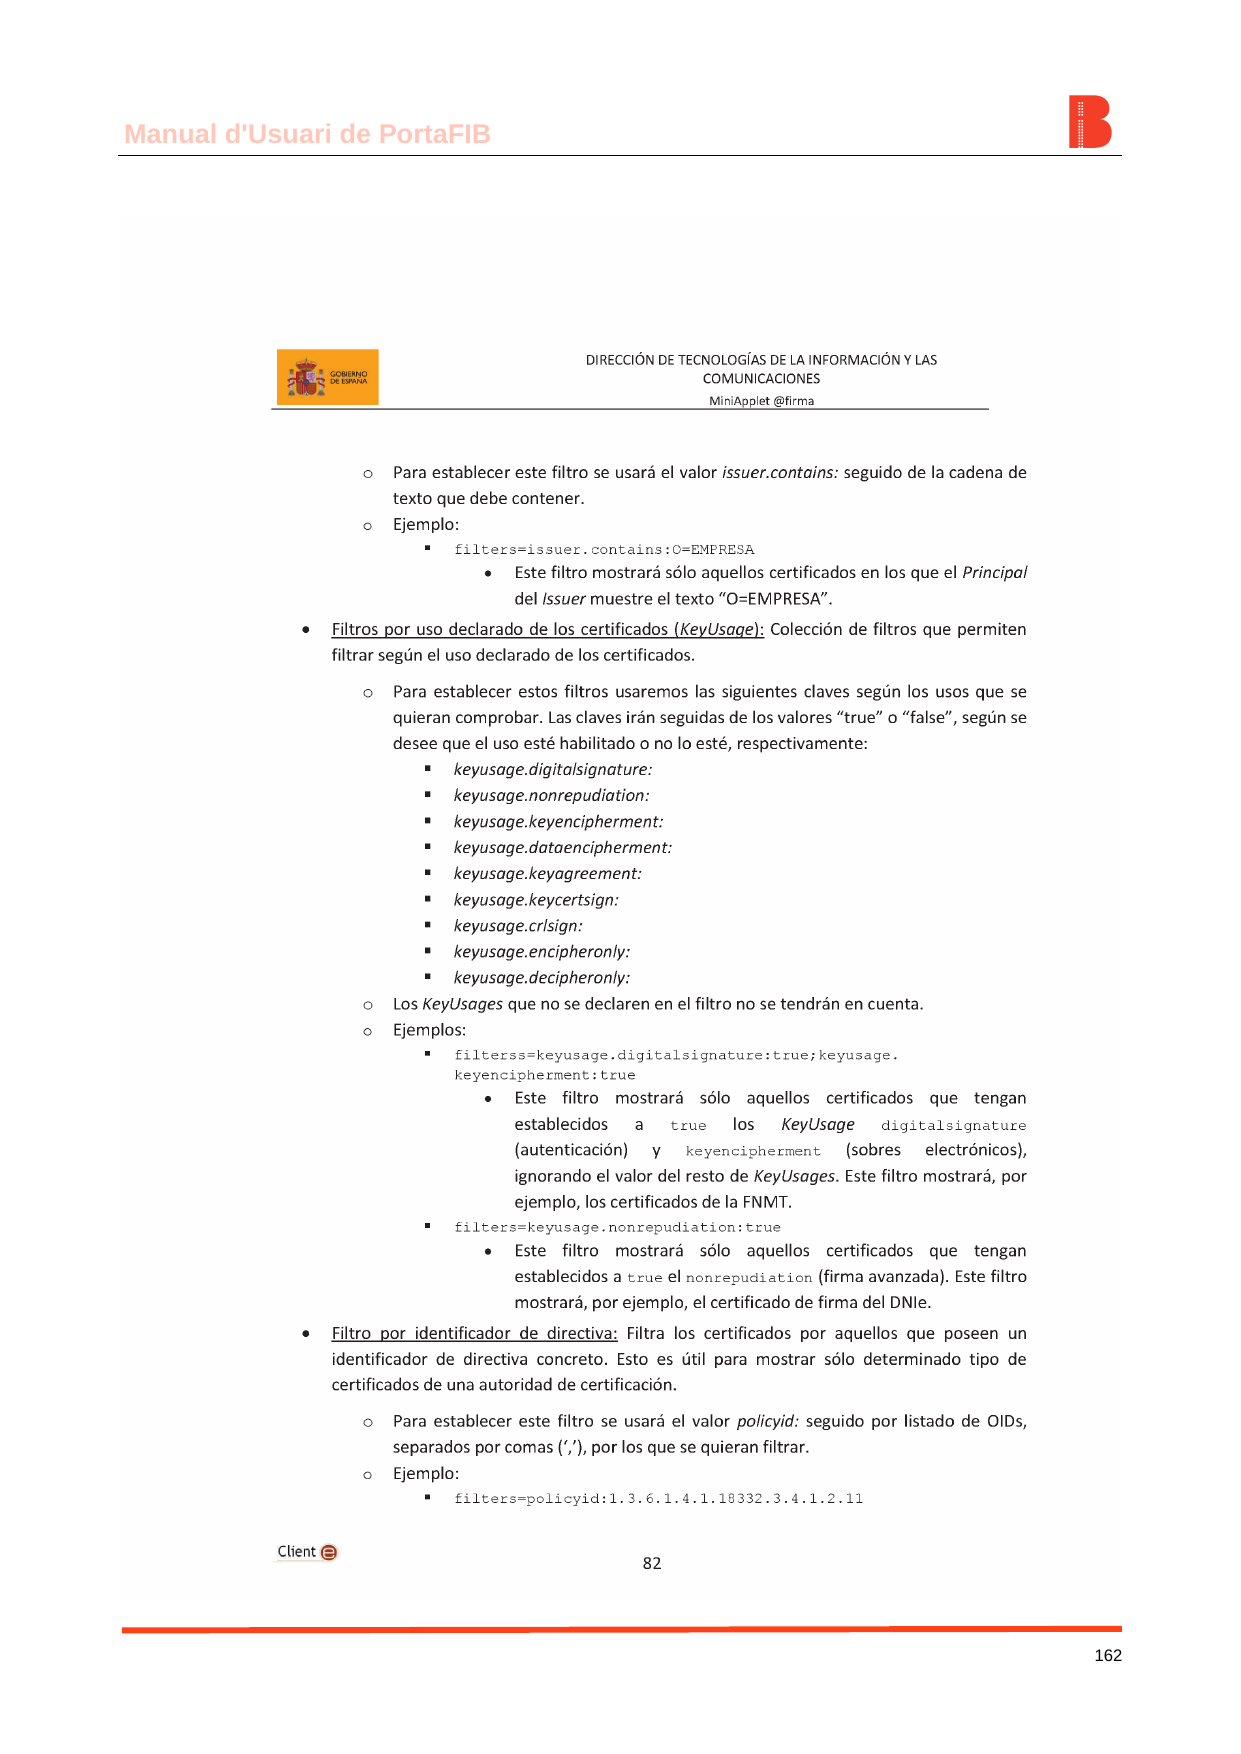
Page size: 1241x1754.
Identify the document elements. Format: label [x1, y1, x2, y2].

picture [1063, 94, 1117, 150]
